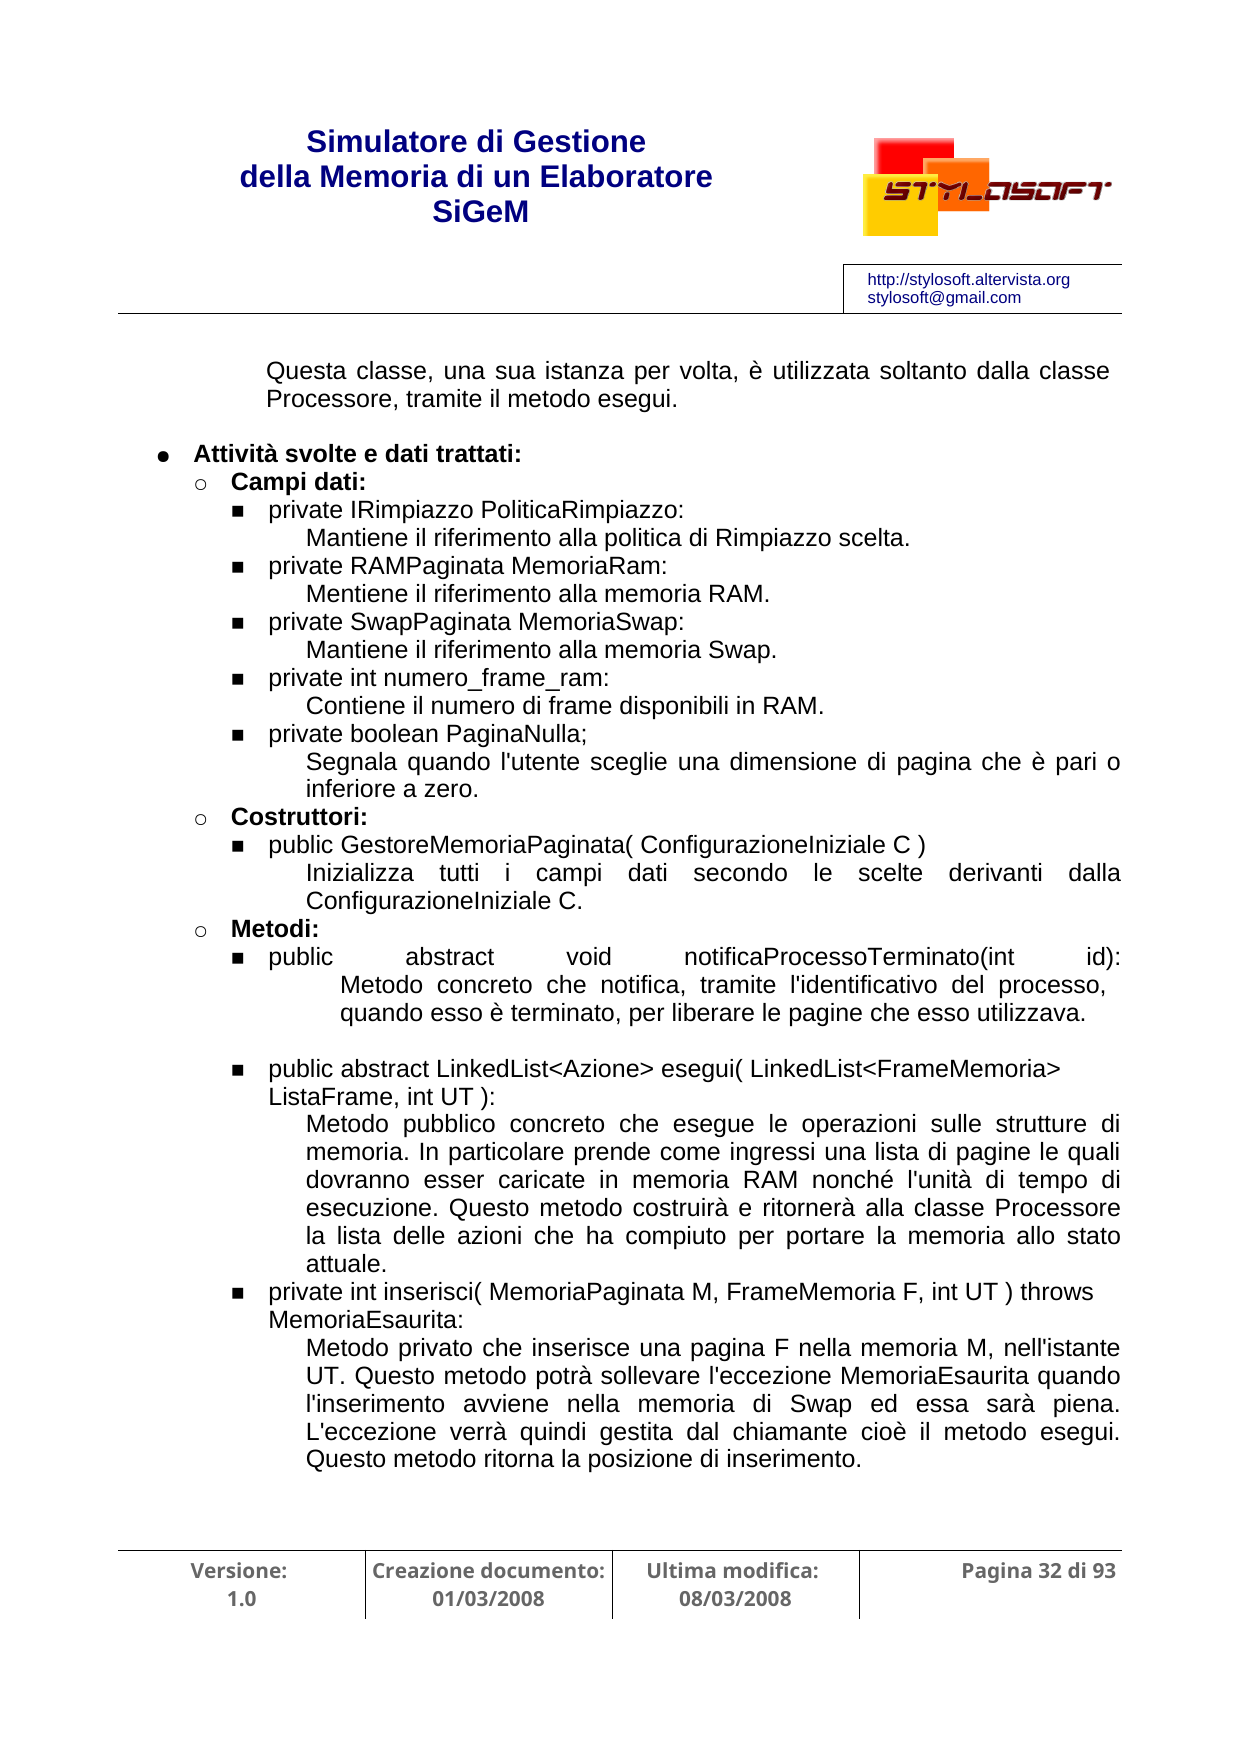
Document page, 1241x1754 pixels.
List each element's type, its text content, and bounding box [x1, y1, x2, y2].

list public abstract void notificaProcessoTerminato(int id): Metodo concreto che notifica, tramite l'identificativo del processo, quando esso è terminato, per liberare le pagine che esso utilizzava. [231, 943, 1122, 1027]
list public GestoreMemoriaPaginata( ConfigurazioneIniziale C ) [231, 831, 1122, 859]
list Campi dati: [193, 468, 1122, 496]
list Segnala quando l'utente sceglie una dimensione di pagina che è pari o inferiore a zero. [268, 747, 1122, 803]
list Mantiene il riferimento alla memoria Swap. [268, 636, 1122, 664]
list Metodi: [193, 915, 1122, 943]
list Metodo pubblico concreto che esegue le operazioni sulle strutture di memoria. In particolare prende come ingressi una lista di pagine le quali dovranno esser caricate in memoria RAM nonché l'unità di tempo di esecuzione. Questo metodo costruirà e ritornerà alla classe Processore la lista delle azioni che ha compiuto per portare la memoria allo stato attuale. [268, 1110, 1122, 1278]
picture [848, 123, 1117, 247]
list Attività svolte e dati trattati: [156, 440, 1122, 468]
list private IRimpiazzo PoliticaRimpiazzo: [231, 496, 1122, 524]
list Metodo privato che inserisce una pagina F nella memoria M, nell'istante UT. Questo metodo potrà sollevare l'eccezione MemoriaEsaurita quando l'inserimento avviene nella memoria di Swap ed essa sarà piena. L'eccezione verrà quindi gestita dal chiamante cioè il metodo esegui. Questo metodo ritorna la posizione di inserimento. [268, 1334, 1122, 1473]
list private int numero_frame_ram: [231, 664, 1122, 692]
list Mantiene il riferimento alla politica di Rimpiazzo scelta. [268, 524, 1122, 552]
list private SwapPaginata MemoriaSwap: [231, 608, 1122, 636]
list Contiene il numero di frame disponibili in RAM. [268, 692, 1122, 719]
list Questa classe, una sua istanza per volta, è utilizzata soltanto dalla classe Processore, tramite il metodo esegui. [156, 357, 1122, 412]
list private boolean PaginaNulla; [231, 719, 1122, 747]
list Mentiene il riferimento alla memoria RAM. [268, 580, 1122, 608]
list public abstract LinkedList<Azione> esegui( LinkedList<FrameMemoria> ListaFrame, int UT ): [231, 1054, 1122, 1110]
list Costruttori: [193, 803, 1122, 831]
list Inizializza tutti i campi dati secondo le scelte derivanti dalla ConfigurazioneIniziale C. [268, 859, 1122, 915]
list private RAMPaginata MemoriaRam: [231, 552, 1122, 580]
list private int inserisci( MemoriaPaginata M, FrameMemoria F, int UT ) throws MemoriaEsaurita: [231, 1278, 1122, 1334]
